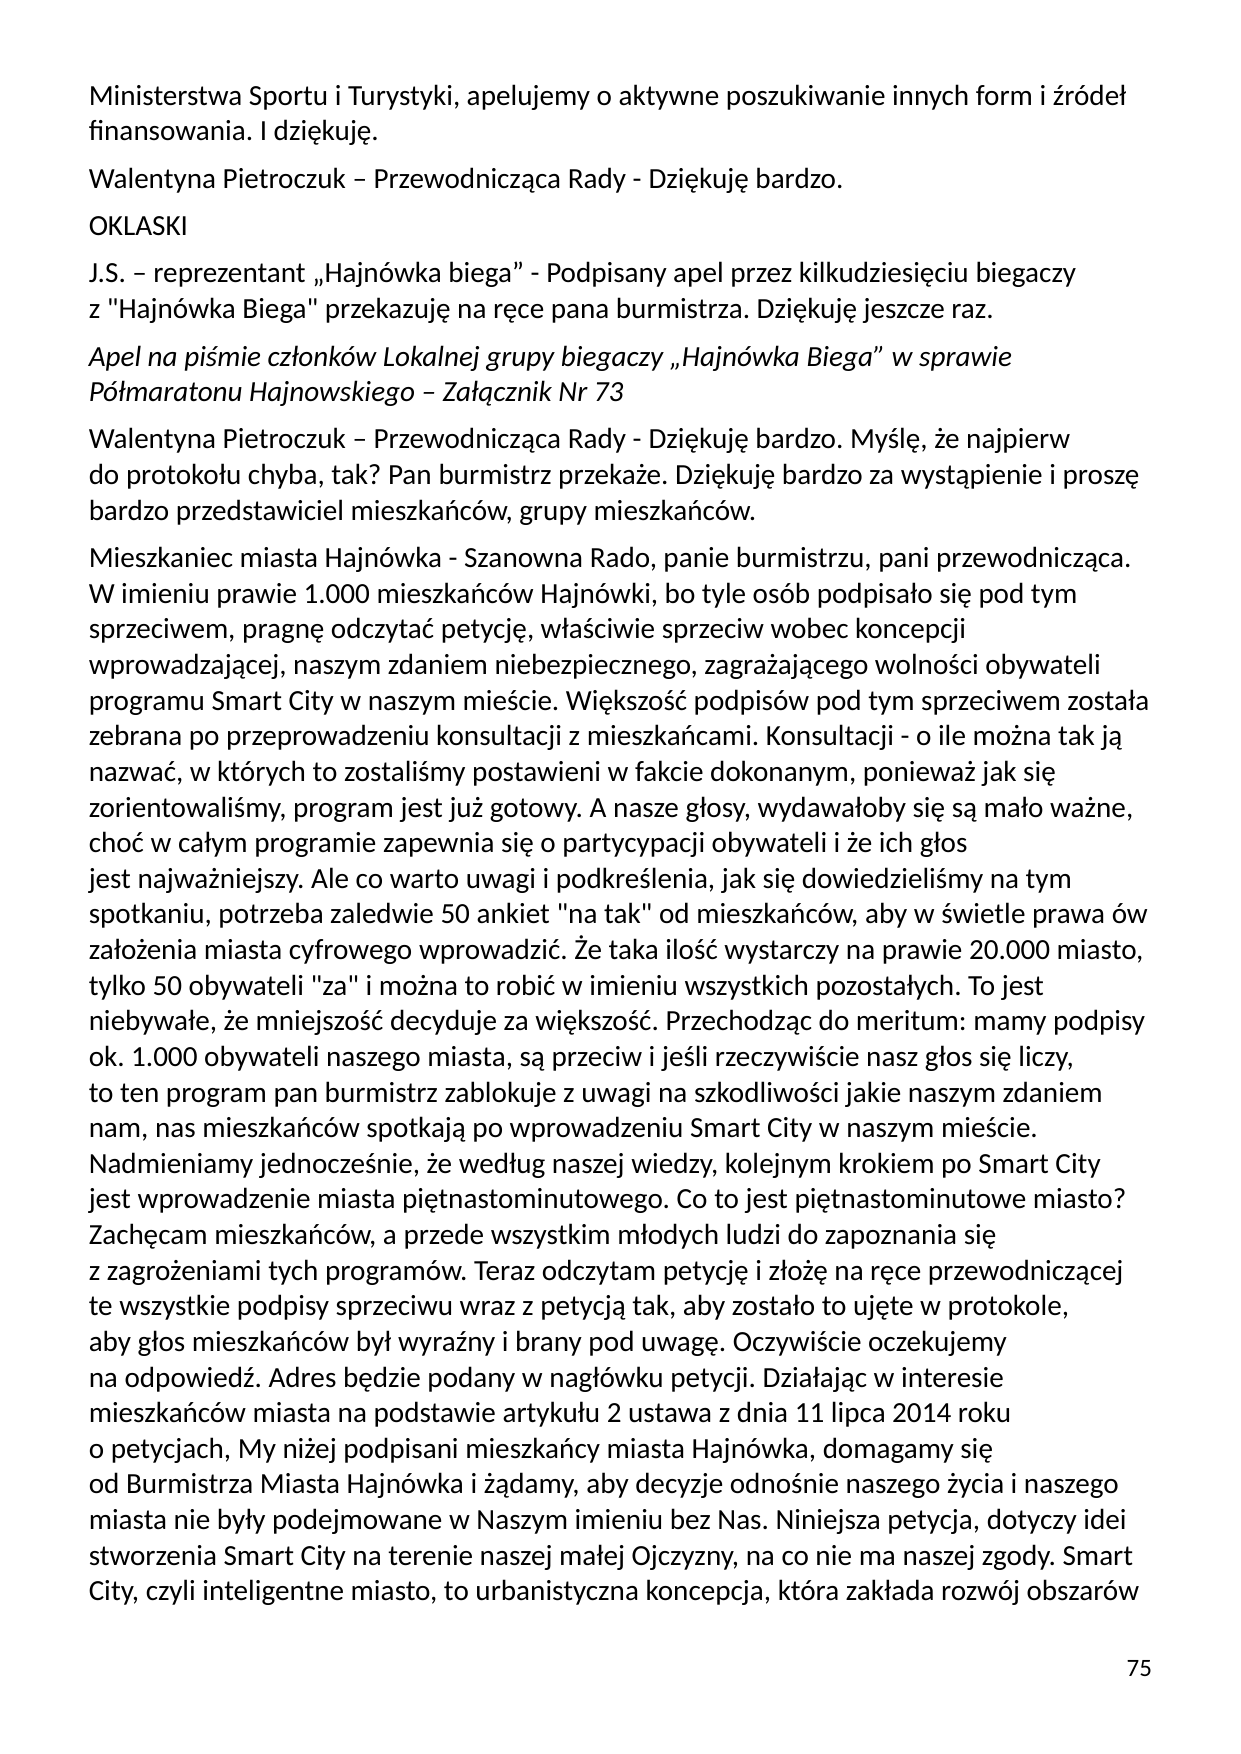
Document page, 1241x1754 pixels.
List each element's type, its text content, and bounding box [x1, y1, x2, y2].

text Mieszkaniec miasta Hajnówka - Szanowna Rado, panie burmistrzu, pani przewodnicząca. W imieniu prawie 1.000 mieszkańców Hajnówki, bo tyle osób podpisało się pod tym sprzeciwem, pragnę odczytać petycję, właściwie sprzeciw wobec koncepcji wprowadzającej, naszym zdaniem niebezpiecznego, zagrażającego wolności obywateli programu Smart City w naszym mieście. Większość podpisów pod tym sprzeciwem została zebrana po przeprowadzeniu konsultacji z mieszkańcami. Konsultacji - o ile można tak ją nazwać, w których to zostaliśmy postawieni w fakcie dokonanym, ponieważ jak się zorientowaliśmy, program jest już gotowy. A nasze głosy, wydawałoby się są mało ważne, choć w całym programie zapewnia się o partycypacji obywateli i że ich głos jest najważniejszy. Ale co warto uwagi i podkreślenia, jak się dowiedzieliśmy na tym spotkaniu, potrzeba zaledwie 50 ankiet "na tak" od mieszkańców, aby w świetle prawa ów założenia miasta cyfrowego wprowadzić. Że taka ilość wystarczy na prawie 20.000 miasto, tylko 50 obywateli "za" i można to robić w imieniu wszystkich pozostałych. To jest niebywałe, że mniejszość decyduje za większość. Przechodząc do meritum: mamy podpisy ok. 1.000 obywateli naszego miasta, są przeciw i jeśli rzeczywiście nasz głos się liczy, to ten program pan burmistrz zablokuje z uwagi na szkodliwości jakie naszym zdaniem nam, nas mieszkańców spotkają po wprowadzeniu Smart City w naszym mieście. Nadmieniamy jednocześnie, że według naszej wiedzy, kolejnym krokiem po Smart City jest wprowadzenie miasta piętnastominutowego. Co to jest piętnastominutowe miasto? Zachęcam mieszkańców, a przede wszystkim młodych ludzi do zapoznania się z zagrożeniami tych programów. Teraz odczytam petycję i złożę na ręce przewodniczącej te wszystkie podpisy sprzeciwu wraz z petycją tak, aby zostało to ujęte w protokole, aby głos mieszkańców był wyraźny i brany pod uwagę. Oczywiście oczekujemy na odpowiedź. Adres będzie podany w nagłówku petycji. Działając w interesie mieszkańców miasta na podstawie artykułu 2 ustawa z dnia 11 lipca 2014 roku o petycjach, My niżej podpisani mieszkańcy miasta Hajnówka, domagamy się od Burmistrza Miasta Hajnówka i żądamy, aby decyzje odnośnie naszego życia i naszego miasta nie były podejmowane w Naszym imieniu bez Nas. Niniejsza petycja, dotyczy idei stworzenia Smart City na terenie naszej małej Ojczyzny, na co nie ma naszej zgody. Smart City, czyli inteligentne miasto, to urbanistyczna koncepcja, która zakłada rozwój obszarów [88, 539, 1152, 1608]
text J.S. – reprezentant „Hajnówka biega” - Podpisany apel przez kilkudziesięciu biegaczy z "Hajnówka Biega" przekazuję na ręce pana burmistrza. Dziękuję jeszcze raz. [88, 254, 1152, 326]
text OKLASKI [88, 207, 1152, 243]
text Apel na piśmie członków Lokalnej grupy biegaczy „Hajnówka Biega” w sprawie Półmaratonu Hajnowskiego – Załącznik Nr 73 [88, 338, 1152, 409]
text Walentyna Pietroczuk – Przewodnicząca Rady - Dziękuję bardzo. [88, 160, 1152, 195]
text Ministerstwa Sportu i Turystyki, apelujemy o aktywne poszukiwanie innych form i źródeł finansowania. I dziękuję. [88, 77, 1152, 148]
text Walentyna Pietroczuk – Przewodnicząca Rady - Dziękuję bardzo. Myślę, że najpierw do protokołu chyba, tak? Pan burmistrz przekaże. Dziękuję bardzo za wystąpienie i proszę bardzo przedstawiciel mieszkańców, grupy mieszkańców. [88, 421, 1152, 527]
